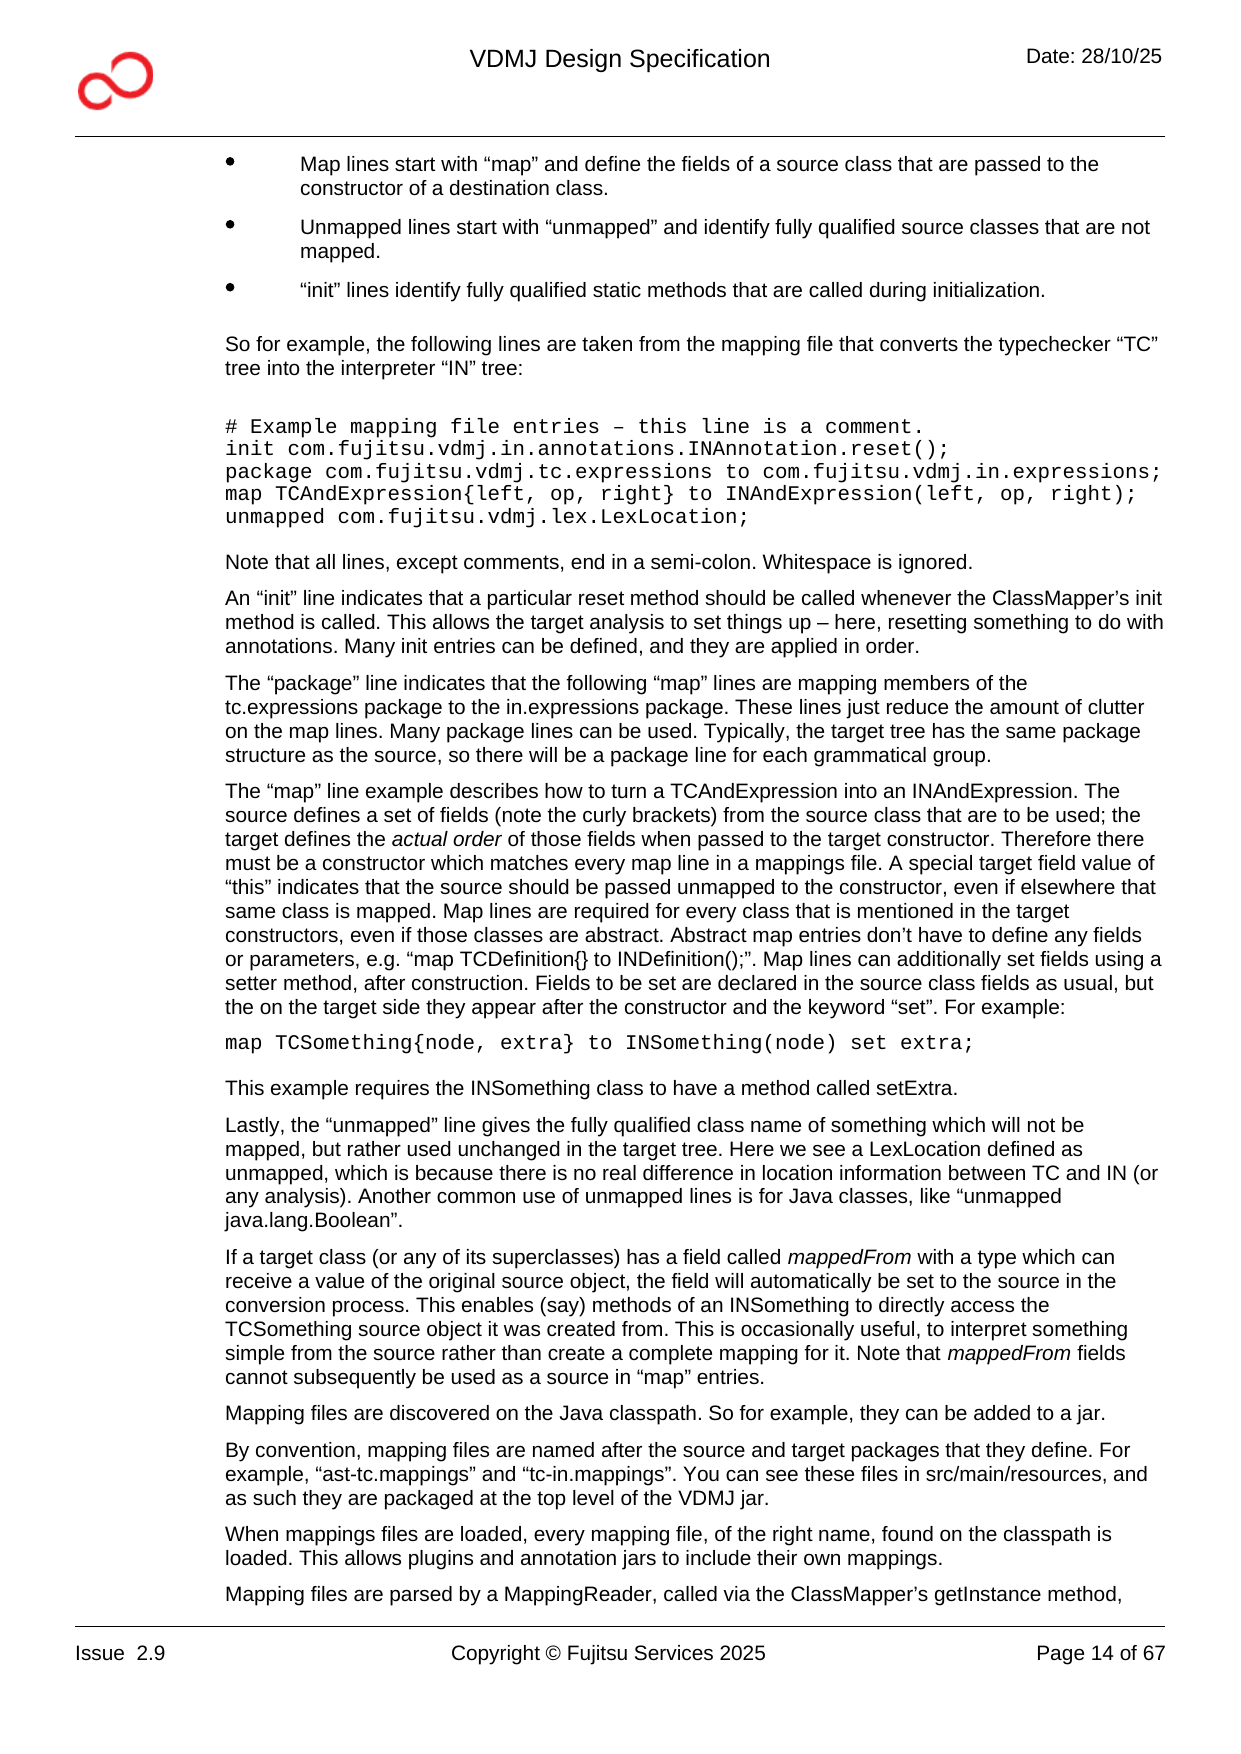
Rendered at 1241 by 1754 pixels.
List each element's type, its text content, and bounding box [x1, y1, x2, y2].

text When mappings files are loaded, every mapping file, of the right name, found on the classpath is loaded. This allows plugins and annotation jars to include their own mappings. [225, 1522, 1165, 1570]
text Mapping files are parsed by a MappingReader, called via the ClassMapper’s getInstance method, [225, 1583, 1165, 1607]
text This example requires the INSomething class to have a method called setExtra. [225, 1076, 1165, 1100]
text # Example mapping file entries – this line is a comment. [225, 415, 1165, 438]
picture [78, 44, 153, 120]
list “init” lines identify fully qualified static methods that are called during initialization. [225, 278, 1165, 302]
text The “package” line indicates that the following “map” lines are mapping members of the tc.expressions package to the in.expressions package. These lines just reduce the amount of clutter on the map lines. Many package lines can be used. Typically, the target tree has the same package structure as the source, so there will be a package line for each grammatical group. [225, 671, 1165, 767]
text unmapped com.fujitsu.vdmj.lex.LexLocation; [225, 505, 1165, 528]
list Unmapped lines start with “unmapped” and identify fully qualified source classes that are not mapped. [225, 215, 1165, 263]
text The “map” line example describes how to turn a TCAndExpression into an INAndExpression. The source defines a set of fields (note the curly brackets) from the source class that are to be used; the target defines the actual order of those fields when passed to the target constructor. Therefore there must be a constructor which matches every map line in a mappings file. A special target field value of “this” indicates that the source should be passed unmapped to the constructor, even if elsewhere that same class is mapped. Map lines are required for every class that is mentioned in the target constructors, even if those classes are abstract. Abstract map entries don’t have to define any fields or parameters, e.g. “map TCDefinition{} to INDefinition();”. Map lines can additionally set fields using a setter method, after construction. Fields to be set are declared in the source class fields as usual, but the on the target side they appear after the constructor and the keyword “set”. For example: [225, 779, 1165, 1019]
text Note that all lines, except comments, end in a semi-colon. Whitespace is ignored. [225, 550, 1165, 574]
text Lastly, the “unmapped” line gives the fully qualified class name of something which will not be mapped, but rather used unchanged in the target tree. Here we see a LexLocation defined as unmapped, which is because there is no real difference in location information between TC and IN (or any analysis). Another common use of unmapped lines is for Java classes, like “unmapped java.lang.Boolean”. [225, 1113, 1165, 1233]
text By convention, mapping files are named after the source and target packages that they define. For example, “ast-tc.mappings” and “tc-in.mappings”. You can see these files in src/main/resources, and as such they are packaged at the top level of the VDMJ jar. [225, 1438, 1165, 1510]
text If a target class (or any of its superclasses) has a field called mappedFrom with a type which can receive a value of the original source object, the field will automatically be set to the source in the conversion process. This enables (say) methods of an INSomething to directly access the TCSomething source object it was created from. This is occasionally useful, to interpret something simple from the source rather than create a complete mapping for it. Note that mappedFrom fields cannot subsequently be used as a source in “map” entries. [225, 1245, 1165, 1389]
text map TCSomething{node, extra} to INSomething(node) set extra; [225, 1031, 1165, 1054]
text Mapping files are discovered on the Java classpath. So for example, they can be added to a jar. [225, 1401, 1165, 1425]
text map TCAndExpression{left, op, right} to INAndExpression(left, op, right); [225, 483, 1165, 505]
list Map lines start with “map” and define the fields of a source class that are passed to the constructor of a destination class. [225, 152, 1165, 200]
text package com.fujitsu.vdmj.tc.expressions to com.fujitsu.vdmj.in.expressions; [225, 460, 1165, 483]
text An “init” line indicates that a particular reset method should be called whenever the ClassMapper’s init method is called. This allows the target analysis to set things up – here, resetting something to do with annotations. Many init entries can be defined, and they are applied in order. [225, 587, 1165, 658]
text init com.fujitsu.vdmj.in.annotations.INAnnotation.reset(); [225, 438, 1165, 460]
text So for example, the following lines are taken from the mapping file that converts the typechecker “TC” tree into the interpreter “IN” tree: [225, 332, 1165, 380]
